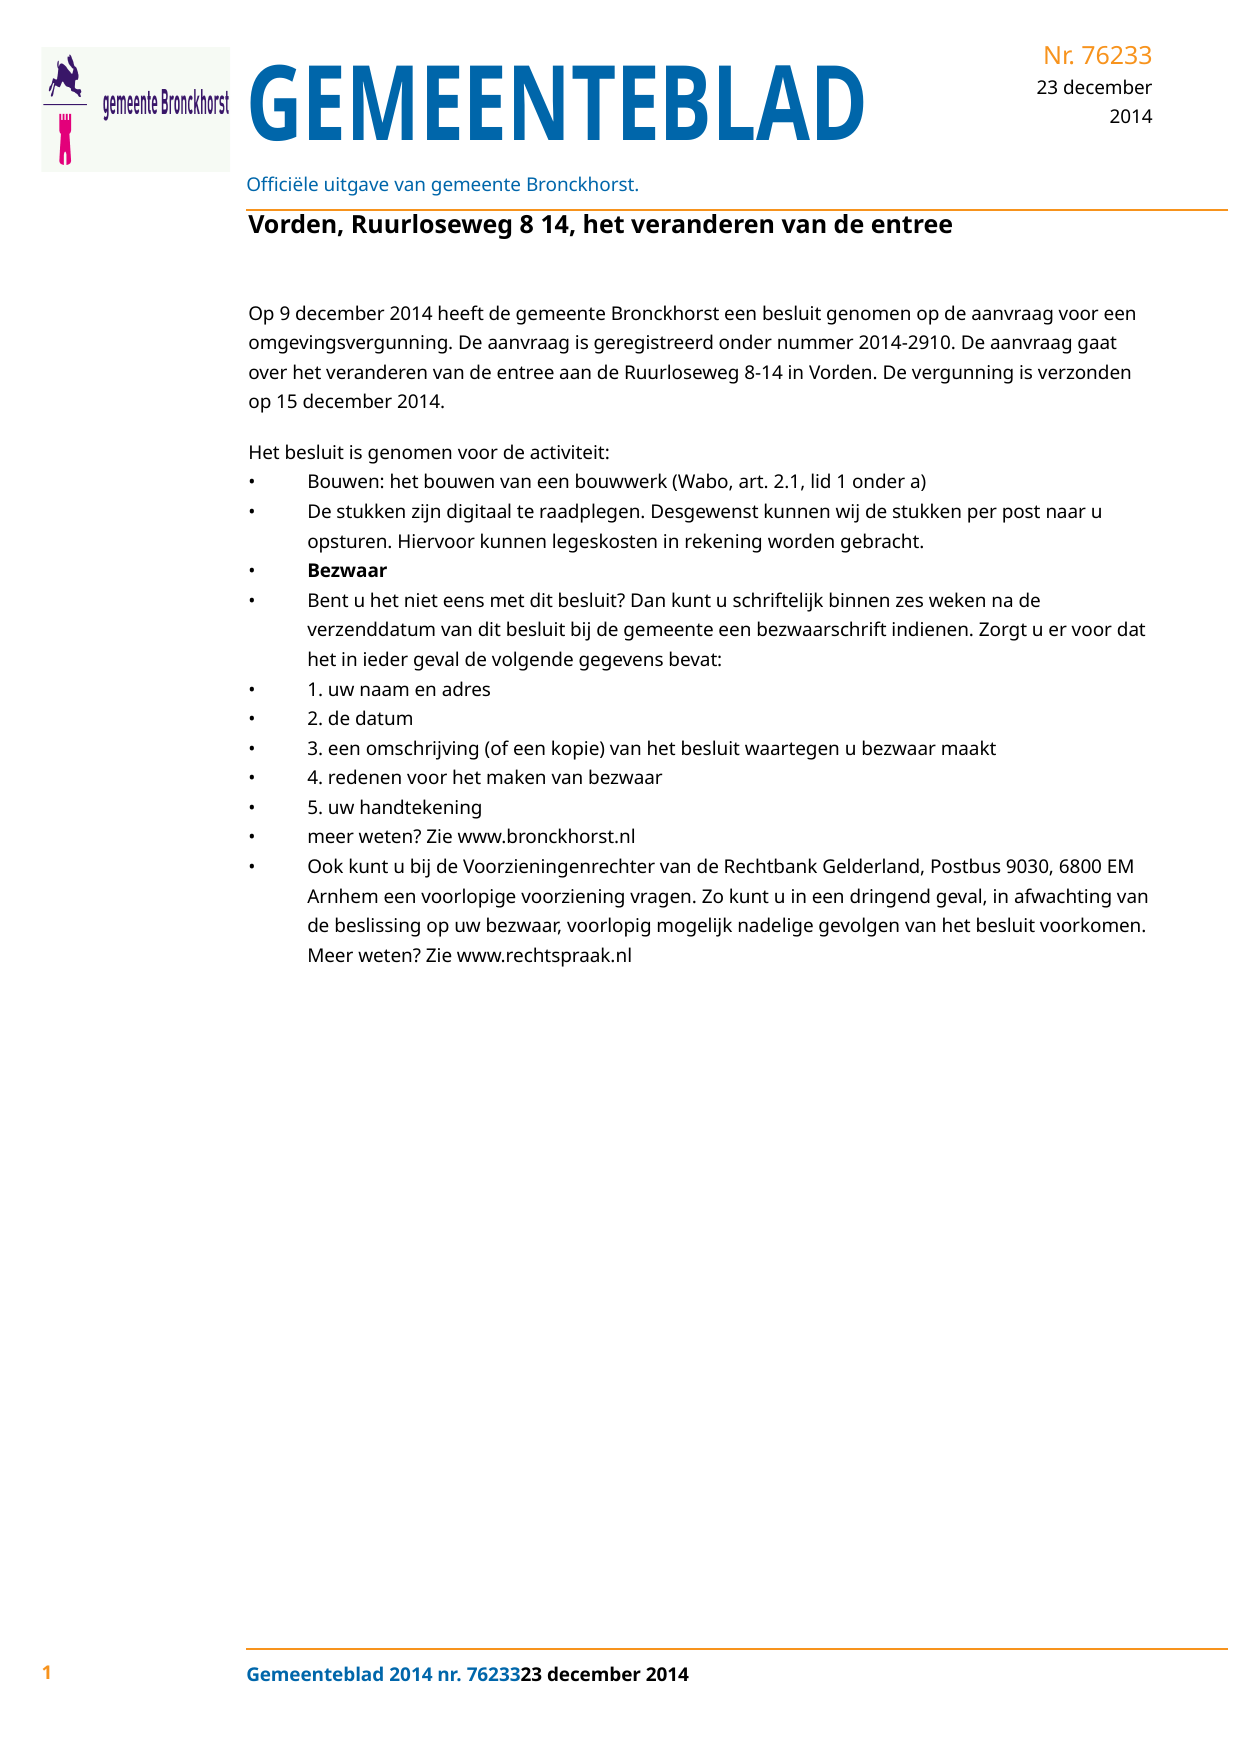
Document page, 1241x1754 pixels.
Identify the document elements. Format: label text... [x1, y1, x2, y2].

list 2. de datum [248, 705, 1152, 731]
list meer weten? Zie www.bronckhorst.nl [248, 824, 1152, 849]
list Bouwen: het bouwen van een bouwwerk (Wabo, art. 2.1, lid 1 onder a) [248, 469, 1152, 494]
list 4. redenen voor het maken van bezwaar [248, 764, 1152, 790]
list Ook kunt u bij de Voorzieningenrechter van de Rechtbank Gelderland, Postbus 9030, 6800 EM Arnhem een voorlopige voorziening vragen. Zo kunt u in een dringend geval, in afwachting van de beslissing op uw bezwaar, voorlopig mogelijk nadelige gevolgen van het besluit voorkomen. Meer weten? Zie www.rechtspraak.nl [248, 853, 1152, 968]
text Vorden, Ruurloseweg 8 14, het veranderen van de entree [248, 211, 1152, 241]
list 3. een omschrijving (of een kopie) van het besluit waartegen u bezwaar maakt [248, 735, 1152, 761]
list Bezwaar [248, 557, 1152, 583]
picture [41, 47, 231, 172]
text Op 9 december 2014 heeft de gemeente Bronckhorst een besluit genomen op de aanvraag voor een omgevingsvergunning. De aanvraag is geregistreerd onder nummer 2014-2910. De aanvraag gaat over het veranderen van de entree aan de Ruurloseweg 8-14 in Vorden. De vergunning is verzonden op 15 december 2014. [248, 300, 1152, 414]
list Bent u het niet eens met dit besluit? Dan kunt u schriftelijk binnen zes weken na de verzenddatum van dit besluit bij de gemeente een bezwaarschrift indienen. Zorgt u er voor dat het in ieder geval de volgende gegevens bevat: [248, 587, 1152, 672]
list 1. uw naam en adres [248, 676, 1152, 701]
list 5. uw handtekening [248, 794, 1152, 820]
list De stukken zijn digitaal te raadplegen. Desgewenst kunnen wij de stukken per post naar u opsturen. Hiervoor kunnen legeskosten in rekening worden gebracht. [248, 498, 1152, 553]
text Het besluit is genomen voor de activiteit: [248, 439, 1152, 465]
